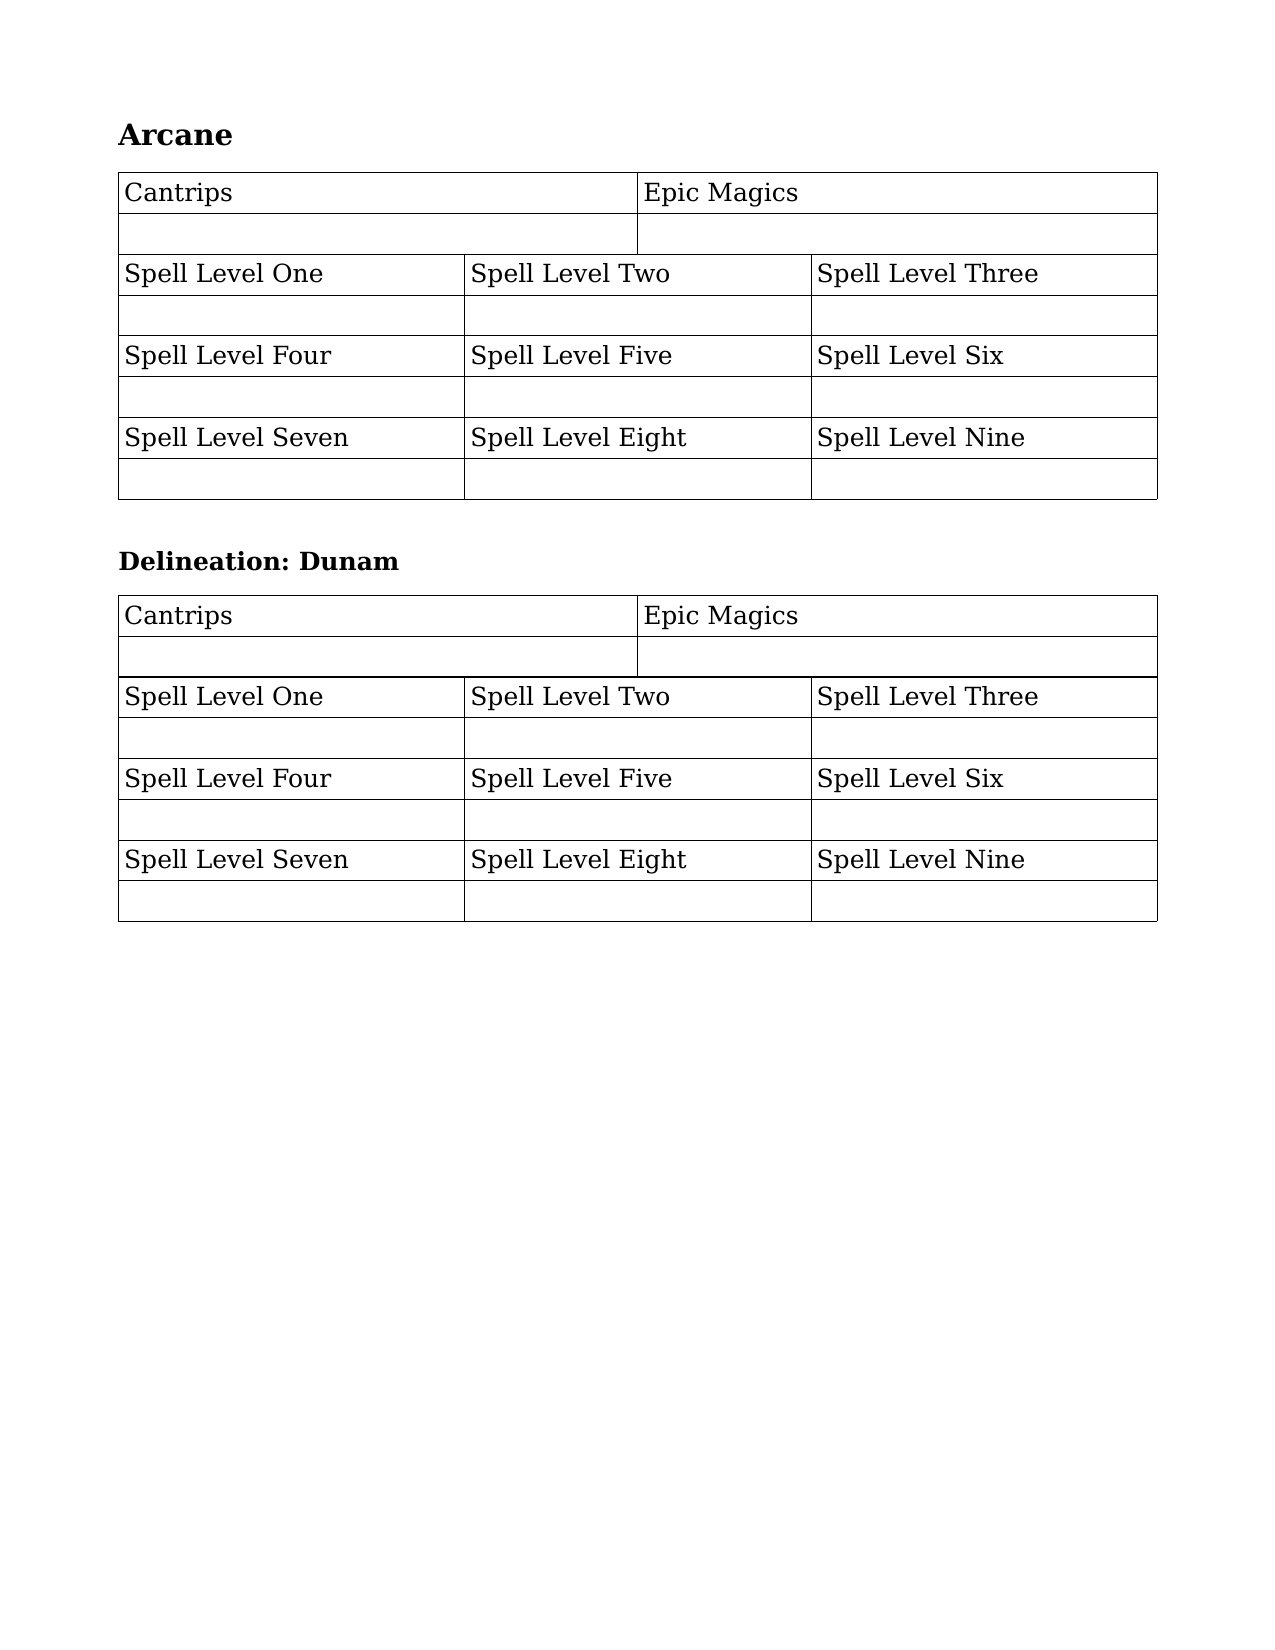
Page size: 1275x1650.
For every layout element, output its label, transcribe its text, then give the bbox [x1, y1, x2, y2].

table_cell [812, 296, 1157, 335]
table_cell [465, 377, 811, 417]
table_cell [119, 881, 464, 921]
table_cell [119, 718, 464, 758]
table_header Spell Level Six [812, 759, 1157, 799]
table_header Spell Level Four [119, 759, 464, 799]
table_cell [465, 881, 811, 921]
table_cell [119, 214, 637, 254]
table_header Spell Level Five [465, 336, 811, 376]
table_header Epic Magics [638, 173, 1157, 213]
table_header Spell Level One [119, 255, 464, 294]
table_cell [812, 800, 1157, 839]
table_header Spell Level Eight [465, 418, 811, 458]
table_cell [465, 459, 811, 498]
table_header Spell Level Three [812, 255, 1157, 294]
text Delineation: Dunam [118, 547, 1157, 576]
table_header Cantrips [119, 173, 637, 213]
table_cell [465, 718, 811, 758]
table_header Spell Level Two [465, 678, 811, 717]
table_header Spell Level Six [812, 336, 1157, 376]
table_cell [465, 296, 811, 335]
table_cell [812, 718, 1157, 758]
table_cell [119, 296, 464, 335]
table_header Spell Level Eight [465, 841, 811, 880]
table_header Spell Level Four [119, 336, 464, 376]
table_cell [119, 377, 464, 417]
table_cell [465, 800, 811, 839]
table_header Epic Magics [638, 596, 1157, 636]
table_header Cantrips [119, 596, 637, 636]
table_cell [119, 637, 637, 676]
table_header Spell Level Three [812, 678, 1157, 717]
table_header Spell Level Seven [119, 841, 464, 880]
table_header Spell Level Nine [812, 418, 1157, 458]
table_header Spell Level Seven [119, 418, 464, 458]
table_cell [812, 881, 1157, 921]
table_header Spell Level One [119, 678, 464, 717]
table_header Spell Level Nine [812, 841, 1157, 880]
table_cell [119, 800, 464, 839]
table_cell [812, 377, 1157, 417]
table_cell [119, 459, 464, 498]
text Arcane [118, 118, 1157, 153]
table_cell [812, 459, 1157, 498]
table_header Spell Level Two [465, 255, 811, 294]
table_cell [638, 214, 1157, 254]
table_header Spell Level Five [465, 759, 811, 799]
table_cell [638, 637, 1157, 676]
